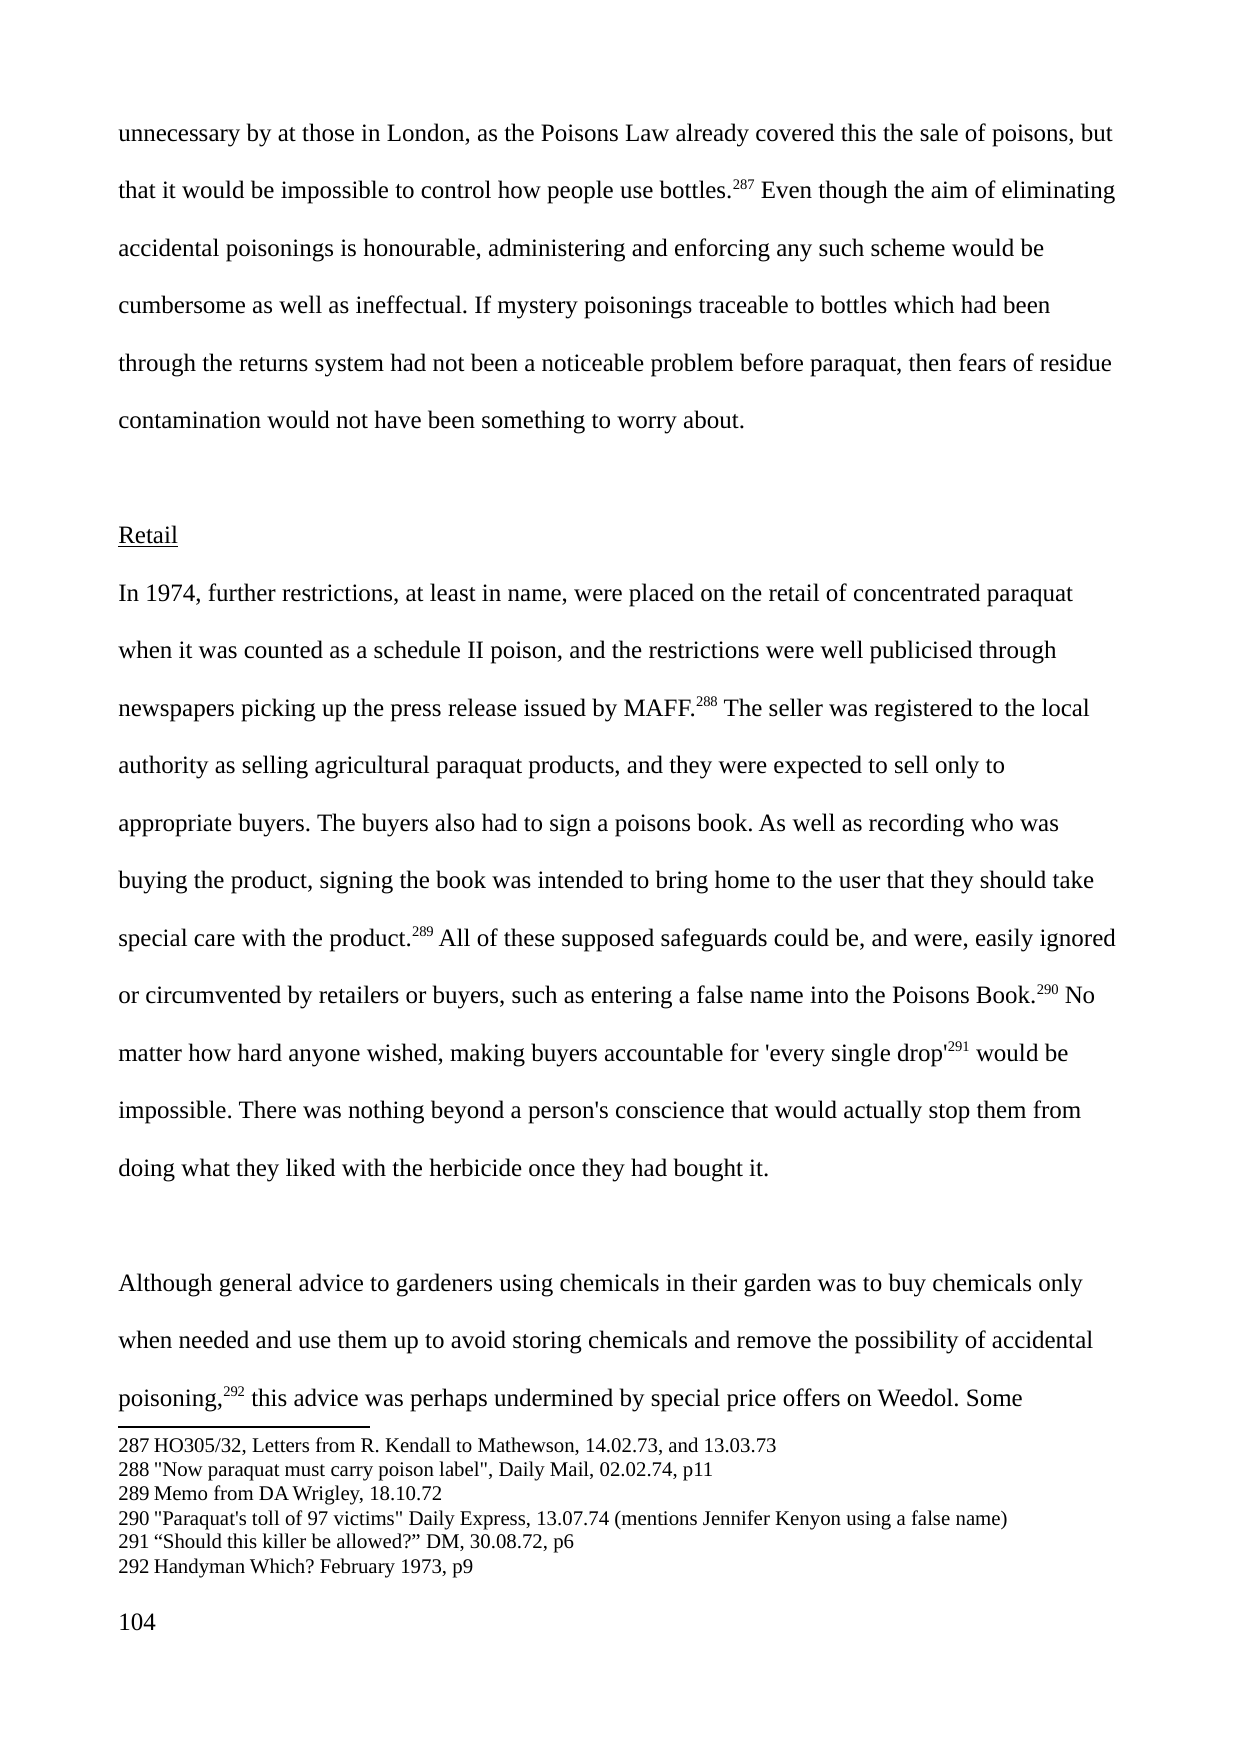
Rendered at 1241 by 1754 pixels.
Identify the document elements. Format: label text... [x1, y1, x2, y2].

text Memo from DA Wrigley, 18.10.72 [118, 1481, 1122, 1505]
text Retail [118, 521, 1122, 549]
text "Now paraquat must carry poison label", Daily Mail, 02.02.74, p11 [118, 1457, 1122, 1481]
text "Paraquat's toll of 97 victims" Daily Express, 13.07.74 (mentions Jennifer Kenyon using a false name) [118, 1505, 1122, 1529]
text Handyman Which? February 1973, p9 [118, 1553, 1122, 1578]
text In 1974, further restrictions, at least in name, were placed on the retail of concentrated paraquat when it was counted as a schedule II poison, and the restrictions were well publicised through newspapers picking up the press release issued by MAFF. The seller was registered to the local authority as selling agricultural paraquat products, and they were expected to sell only to appropriate buyers. The buyers also had to sign a poisons book. As well as recording who was buying the product, signing the book was intended to bring home to the user that they should take special care with the product. All of these supposed safeguards could be, and were, easily ignored or circumvented by retailers or buyers, such as entering a false name into the Poisons Book. No matter how hard anyone wished, making buyers accountable for 'every single drop' would be impossible. There was nothing beyond a person's conscience that would actually stop them from doing what they liked with the herbicide once they had bought it. [118, 578, 1122, 1182]
text HO305/32, Letters from R. Kendall to Mathewson, 14.02.73, and 13.03.73 [118, 1433, 1122, 1457]
text unnecessary by at those in London, as the Poisons Law already covered this the sale of poisons, but that it would be impossible to control how people use bottles. Even though the aim of eliminating accidental poisonings is honourable, administering and enforcing any such scheme would be cumbersome as well as ineffectual. If mystery poisonings traceable to bottles which had been through the returns system had not been a noticeable problem before paraquat, then fears of residue contamination would not have been something to worry about. [118, 118, 1122, 434]
text “Should this killer be allowed?” DM, 30.08.72, p6 [118, 1529, 1122, 1553]
text Although general advice to gardeners using chemicals in their garden was to buy chemicals only when needed and use them up to avoid storing chemicals and remove the possibility of accidental poisoning, this advice was perhaps undermined by special price offers on Weedol. Some [118, 1268, 1122, 1412]
